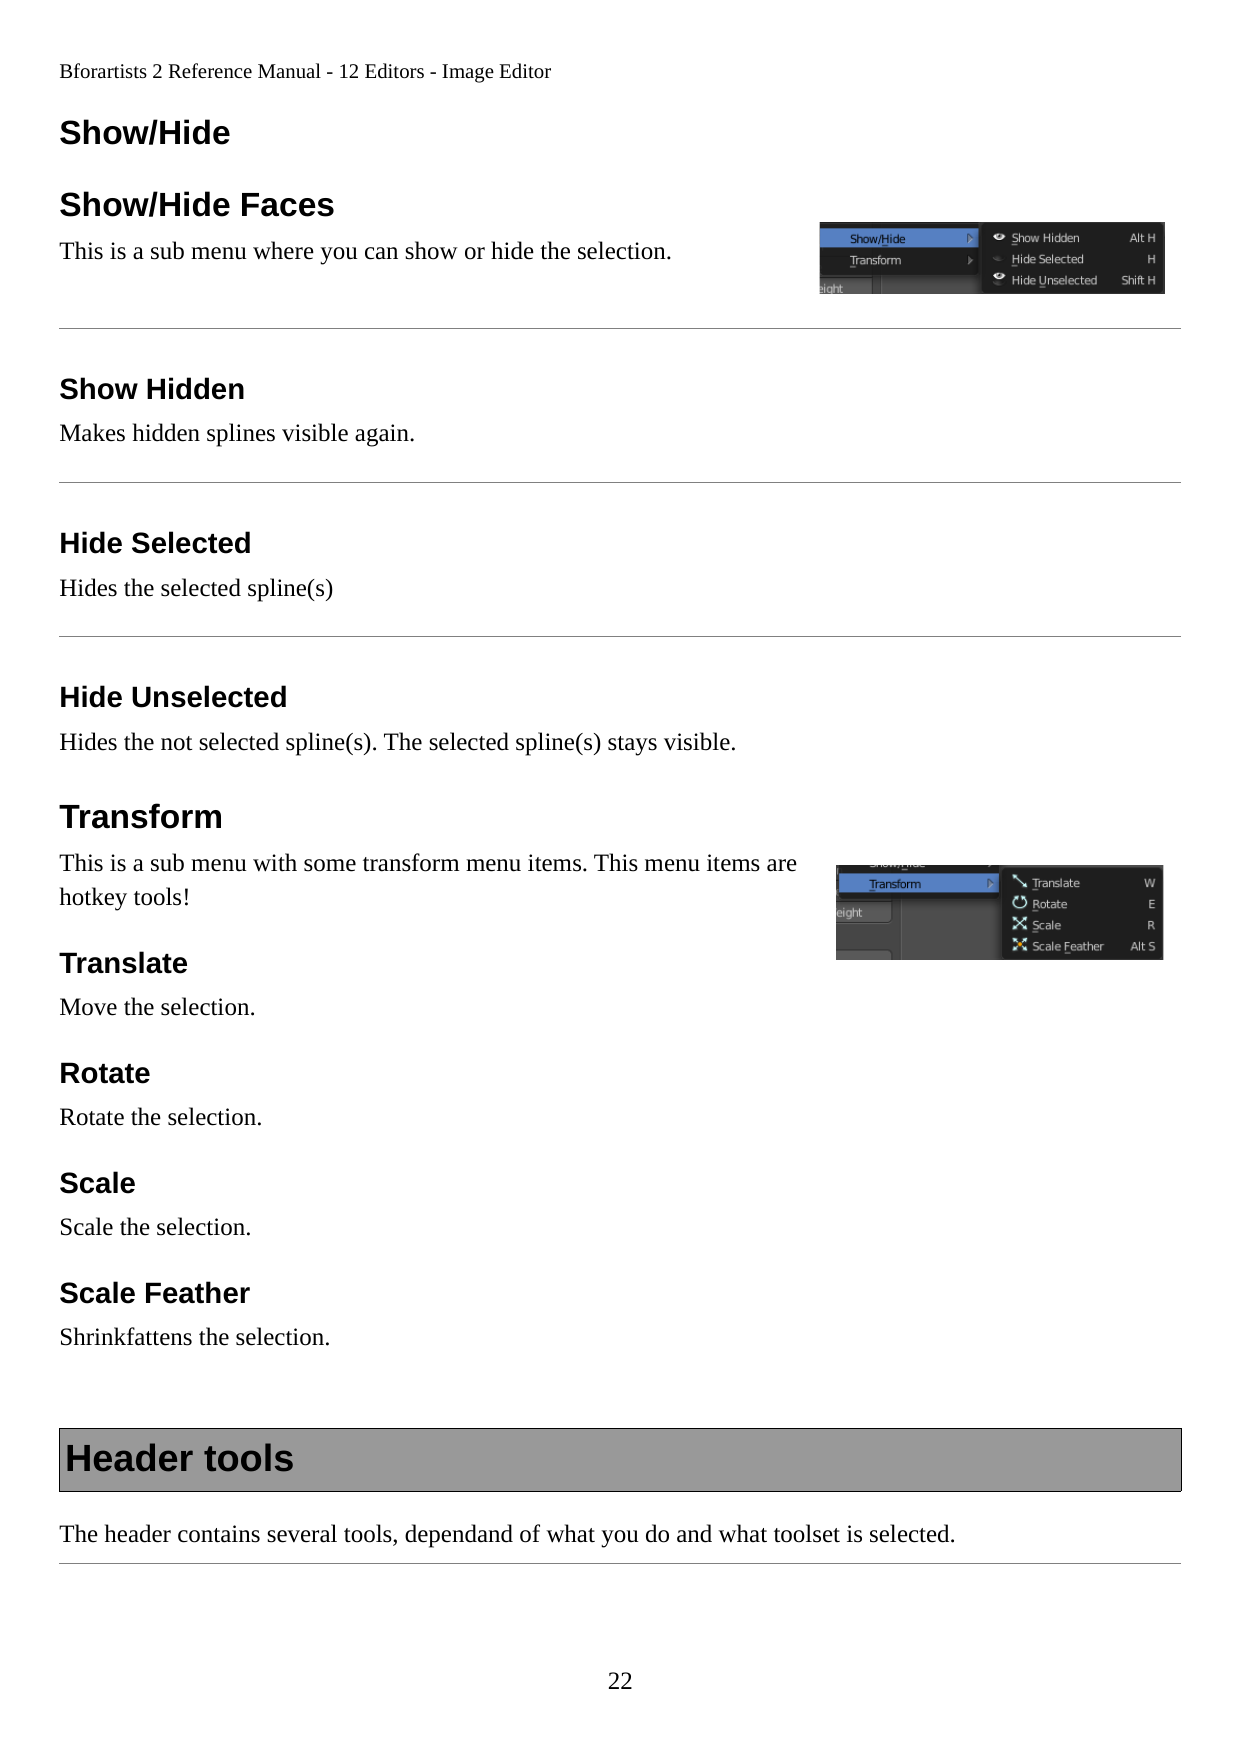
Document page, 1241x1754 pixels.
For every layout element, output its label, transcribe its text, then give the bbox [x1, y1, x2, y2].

text This is a sub menu with some transform menu items. This menu items are hotkey tools! [59, 848, 1181, 911]
subtitle Show Hidden [59, 372, 1181, 406]
subtitle Translate [59, 946, 1181, 979]
subtitle Rotate [59, 1056, 1181, 1089]
table_header Header tools [60, 1429, 1181, 1491]
text The header contains several tools, dependand of what you do and what toolset is selected. [59, 1519, 1181, 1548]
text Hides the selected spline(s) [59, 573, 1181, 601]
subtitle Transform [59, 797, 1181, 835]
subtitle Hide Selected [59, 526, 1181, 560]
picture [836, 865, 1164, 960]
picture [819, 222, 1165, 294]
subtitle Show/Hide Faces [59, 184, 1181, 223]
text Hides the not selected spline(s). The selected spline(s) stays visible. [59, 727, 1181, 755]
subtitle Show/Hide [59, 113, 1181, 151]
text Scale the selection. [59, 1212, 1181, 1241]
subtitle Scale [59, 1166, 1181, 1199]
subtitle Scale Feather [59, 1276, 1181, 1309]
text Move the selection. [59, 992, 1181, 1021]
text This is a sub menu where you can show or hide the selection. [59, 236, 819, 264]
text Rotate the selection. [59, 1102, 1181, 1131]
text Makes hidden splines visible again. [59, 418, 1181, 447]
subtitle Hide Unselected [59, 680, 1181, 714]
text Shrinkfattens the selection. [59, 1322, 1181, 1351]
